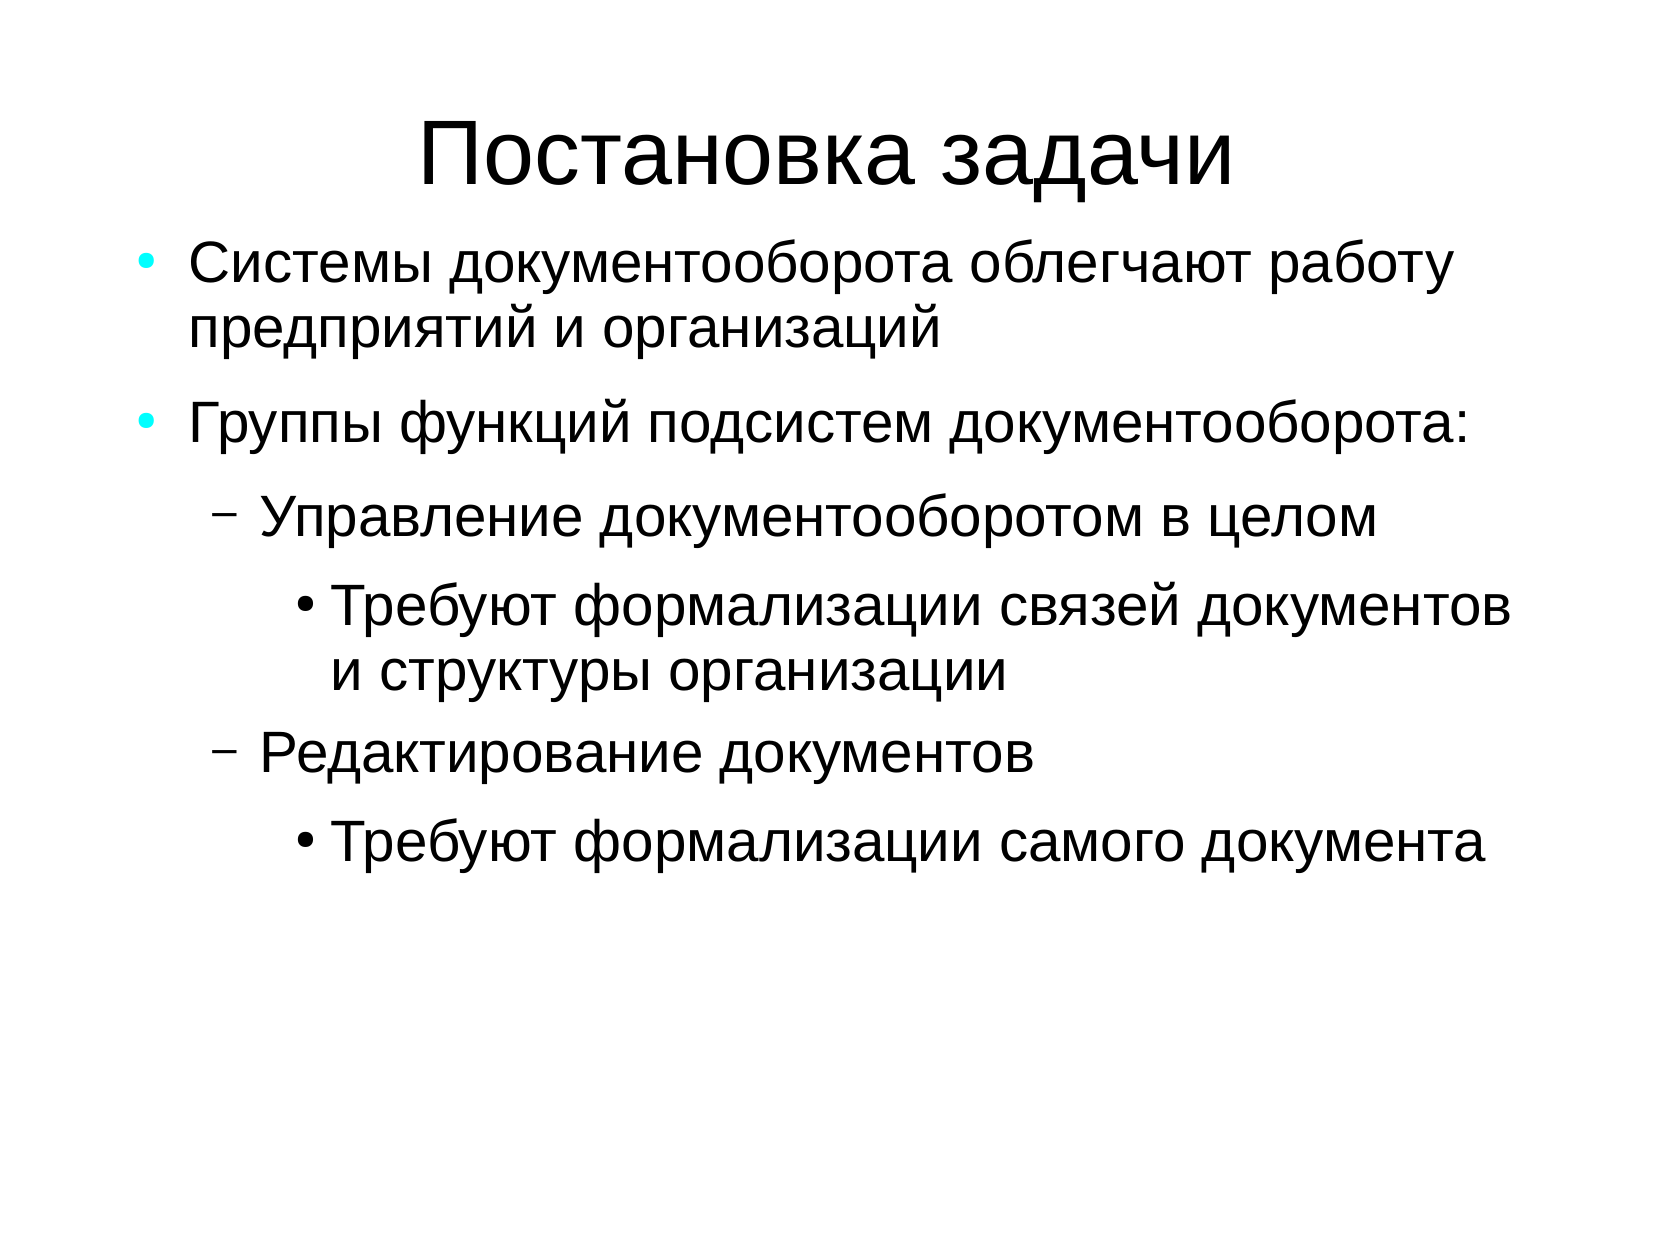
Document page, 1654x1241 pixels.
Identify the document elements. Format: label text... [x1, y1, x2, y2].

list Системы документооборота облегчают работу предприятий и организаций Группы функций подсистем документооборота: Управление документооборотом в целом Требуют формализации связей документов и структуры организации Редактирование документов Требуют формализации самого документа [118, 229, 1531, 1034]
title Постановка задачи [82, 49, 1571, 257]
